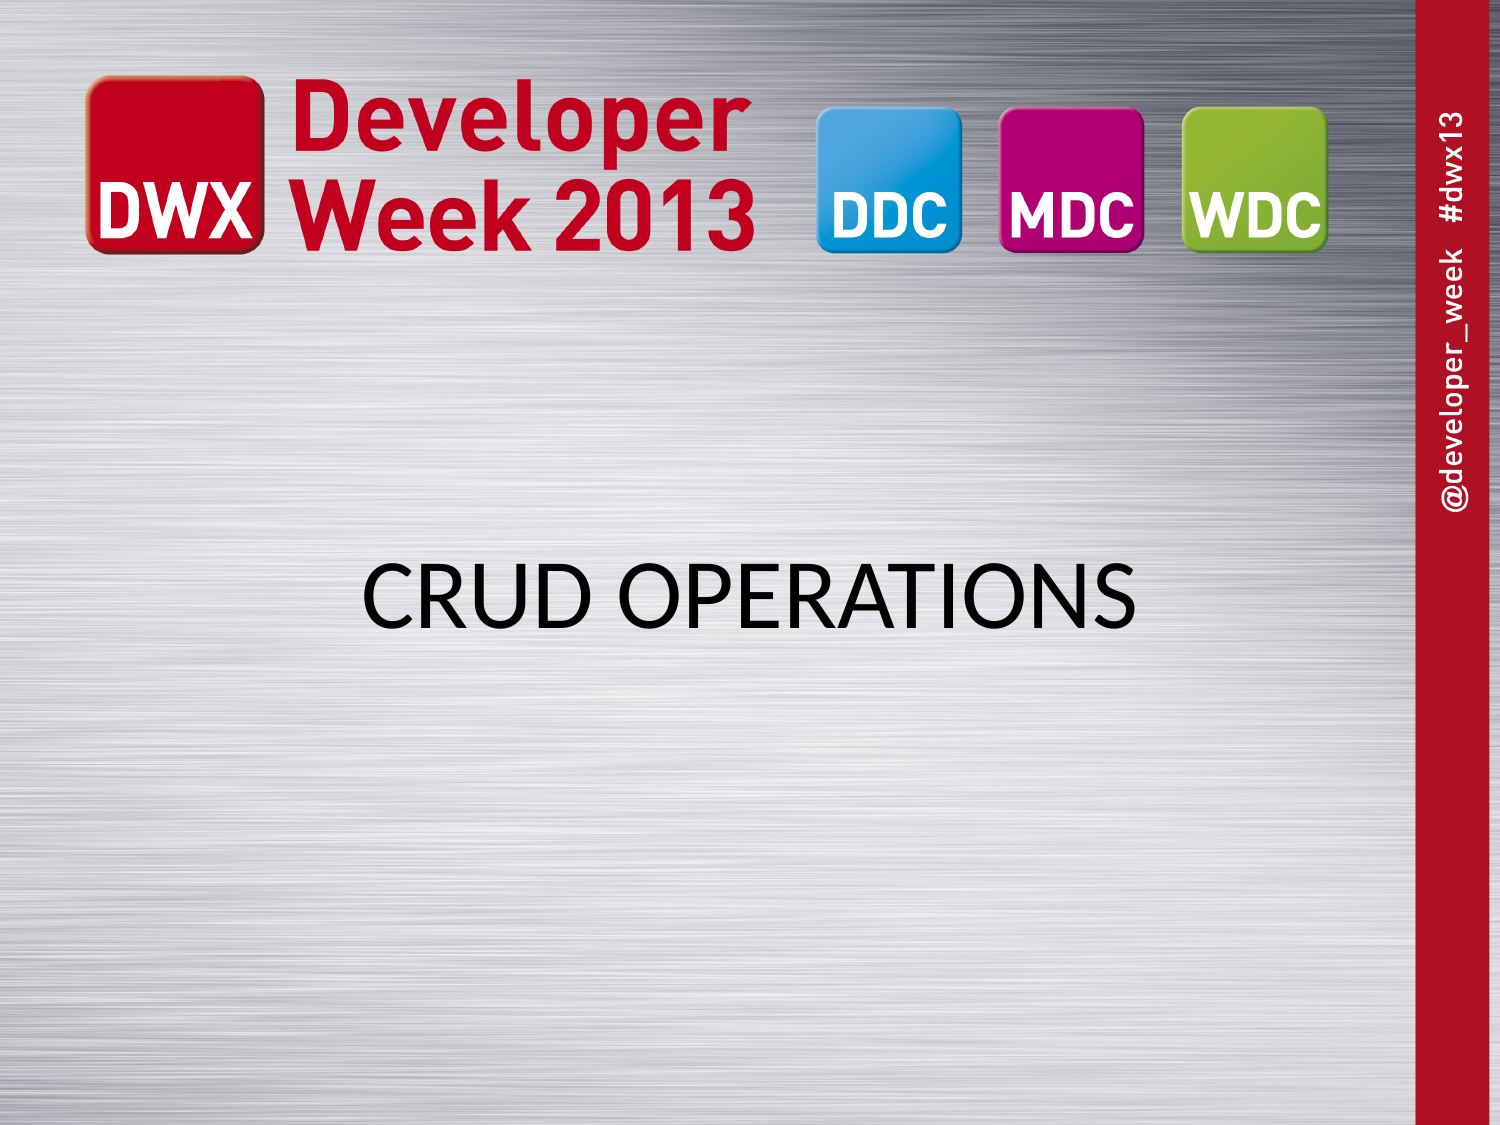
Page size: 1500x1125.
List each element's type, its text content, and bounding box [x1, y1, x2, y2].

picture [0, 0, 1500, 1125]
subtitle CRUD OPERATIONS [75, 262, 1426, 916]
